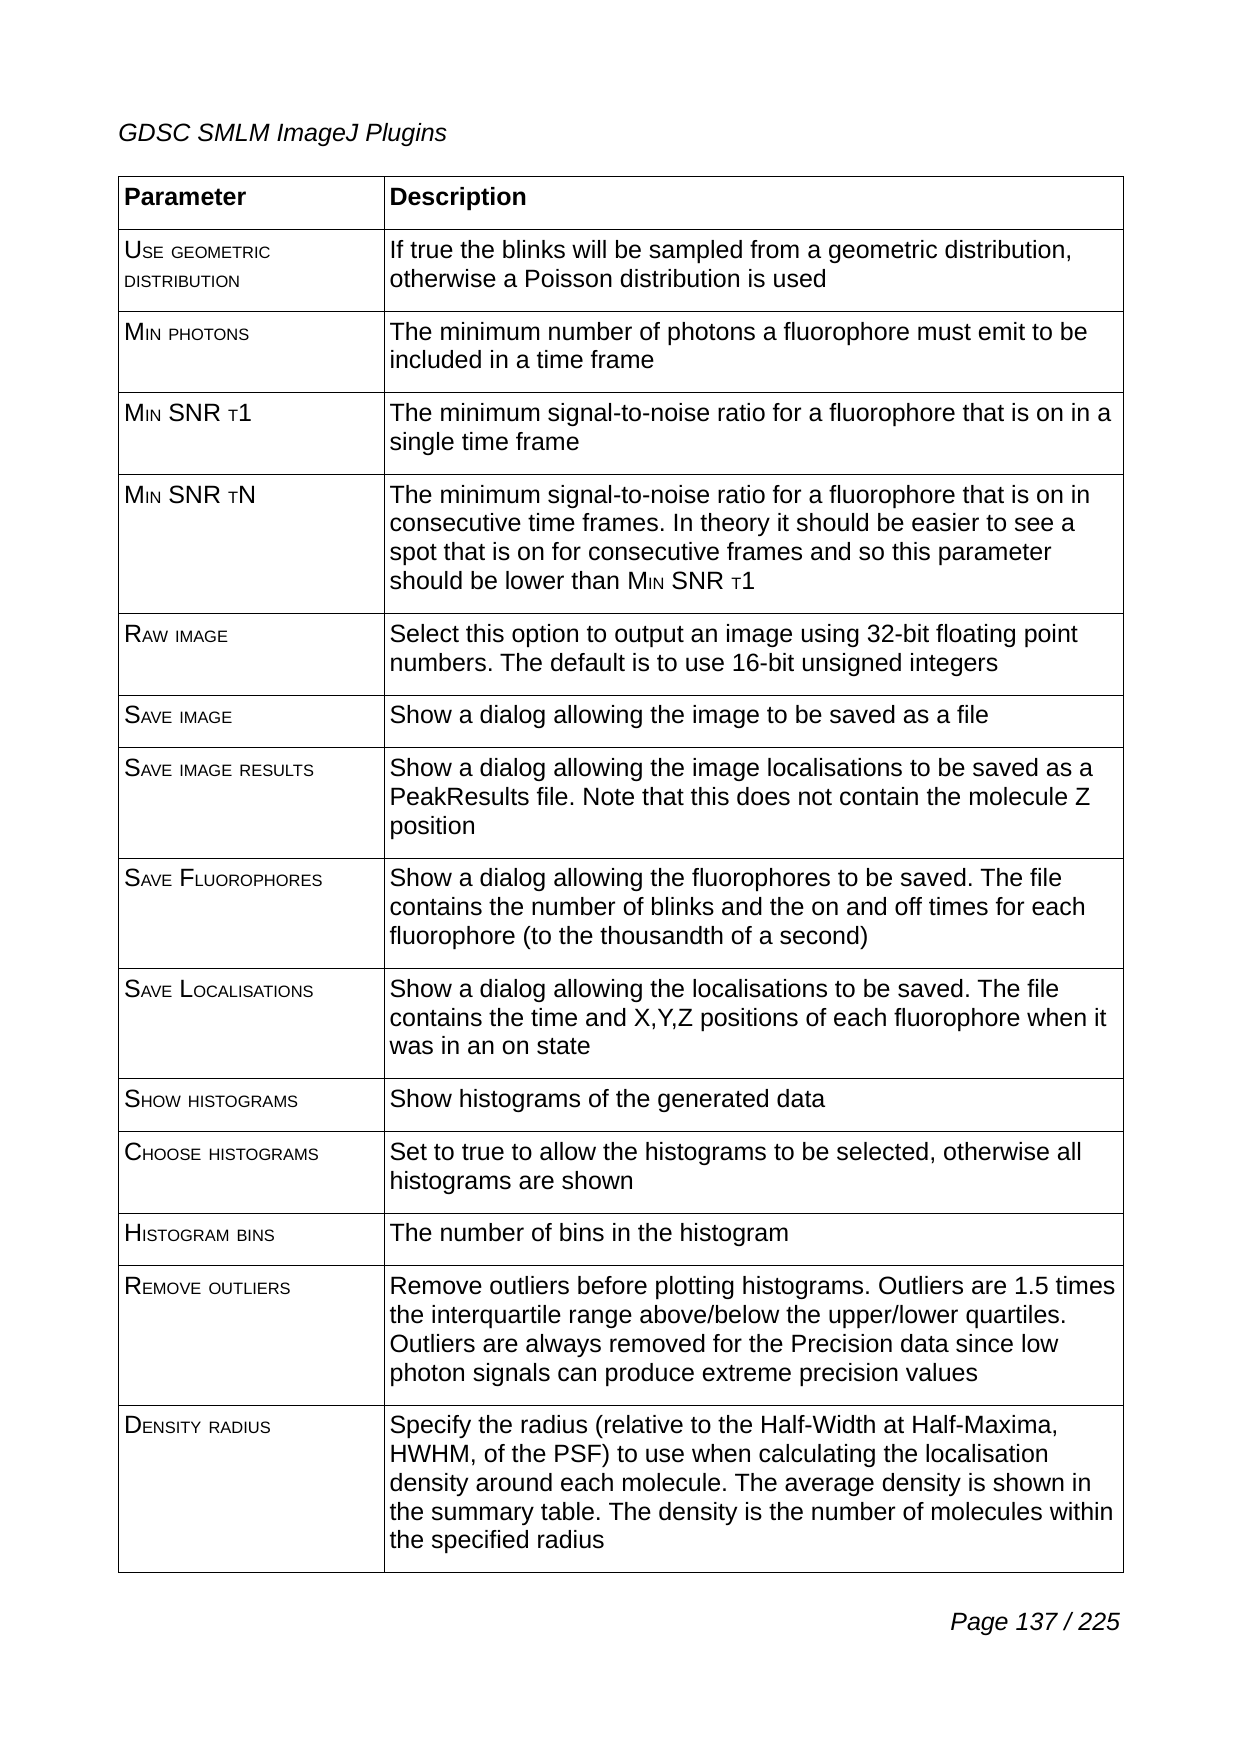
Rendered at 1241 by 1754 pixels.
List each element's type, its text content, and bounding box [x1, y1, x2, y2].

table_cell Save image results [119, 748, 384, 858]
table_cell The number of bins in the histogram [385, 1214, 1123, 1265]
table_cell Show a dialog allowing the fluorophores to be saved. The file contains the number of blinks and the on and off times for each fluorophore (to the thousandth of a second) [385, 859, 1123, 968]
table_cell Show histograms of the generated data [385, 1079, 1123, 1131]
table_cell Remove outliers before plotting histograms. Outliers are 1.5 times the interquartile range above/below the upper/lower quartiles. Outliers are always removed for the Precision data since low photon signals can produce extreme precision values [385, 1266, 1123, 1404]
table_cell Min SNR tN [119, 475, 384, 613]
table_cell If true the blinks will be sampled from a geometric distribution, otherwise a Poisson distribution is used [385, 230, 1123, 311]
table_cell The minimum signal-to-noise ratio for a fluorophore that is on in consecutive time frames. In theory it should be easier to see a spot that is on for consecutive frames and so this parameter should be lower than Min SNR t1 [385, 475, 1123, 613]
table_cell The minimum signal-to-noise ratio for a fluorophore that is on in a single time frame [385, 393, 1123, 474]
table_cell Show histograms [119, 1079, 384, 1131]
table_cell Remove outliers [119, 1266, 384, 1404]
table_cell Density radius [119, 1406, 384, 1572]
table_cell Choose histograms [119, 1132, 384, 1213]
table_cell Show a dialog allowing the image localisations to be saved as a PeakResults file. Note that this does not contain the molecule Z position [385, 748, 1123, 858]
table_cell Select this option to output an image using 32-bit floating point numbers. The default is to use 16-bit unsigned integers [385, 614, 1123, 694]
table_cell Save Fluorophores [119, 859, 384, 968]
table_cell Specify the radius (relative to the Half-Width at Half-Maxima, HWHM, of the PSF) to use when calculating the localisation density around each molecule. The average density is shown in the summary table. The density is the number of molecules within the specified radius [385, 1406, 1123, 1572]
table_cell Save image [119, 696, 384, 747]
table_cell Histogram bins [119, 1214, 384, 1265]
table_cell Use geometric distribution [119, 230, 384, 311]
table_cell Save Localisations [119, 969, 384, 1078]
table_cell Show a dialog allowing the localisations to be saved. The file contains the time and X,Y,Z positions of each fluorophore when it was in an on state [385, 969, 1123, 1078]
table_cell Set to true to allow the histograms to be selected, otherwise all histograms are shown [385, 1132, 1123, 1213]
table_cell Raw image [119, 614, 384, 694]
table_cell Min SNR t1 [119, 393, 384, 474]
table_header Parameter [119, 177, 384, 229]
table_cell The minimum number of photons a fluorophore must emit to be included in a time frame [385, 312, 1123, 392]
table_header Description [385, 177, 1123, 229]
table_cell Show a dialog allowing the image to be saved as a file [385, 696, 1123, 747]
table_cell Min photons [119, 312, 384, 392]
